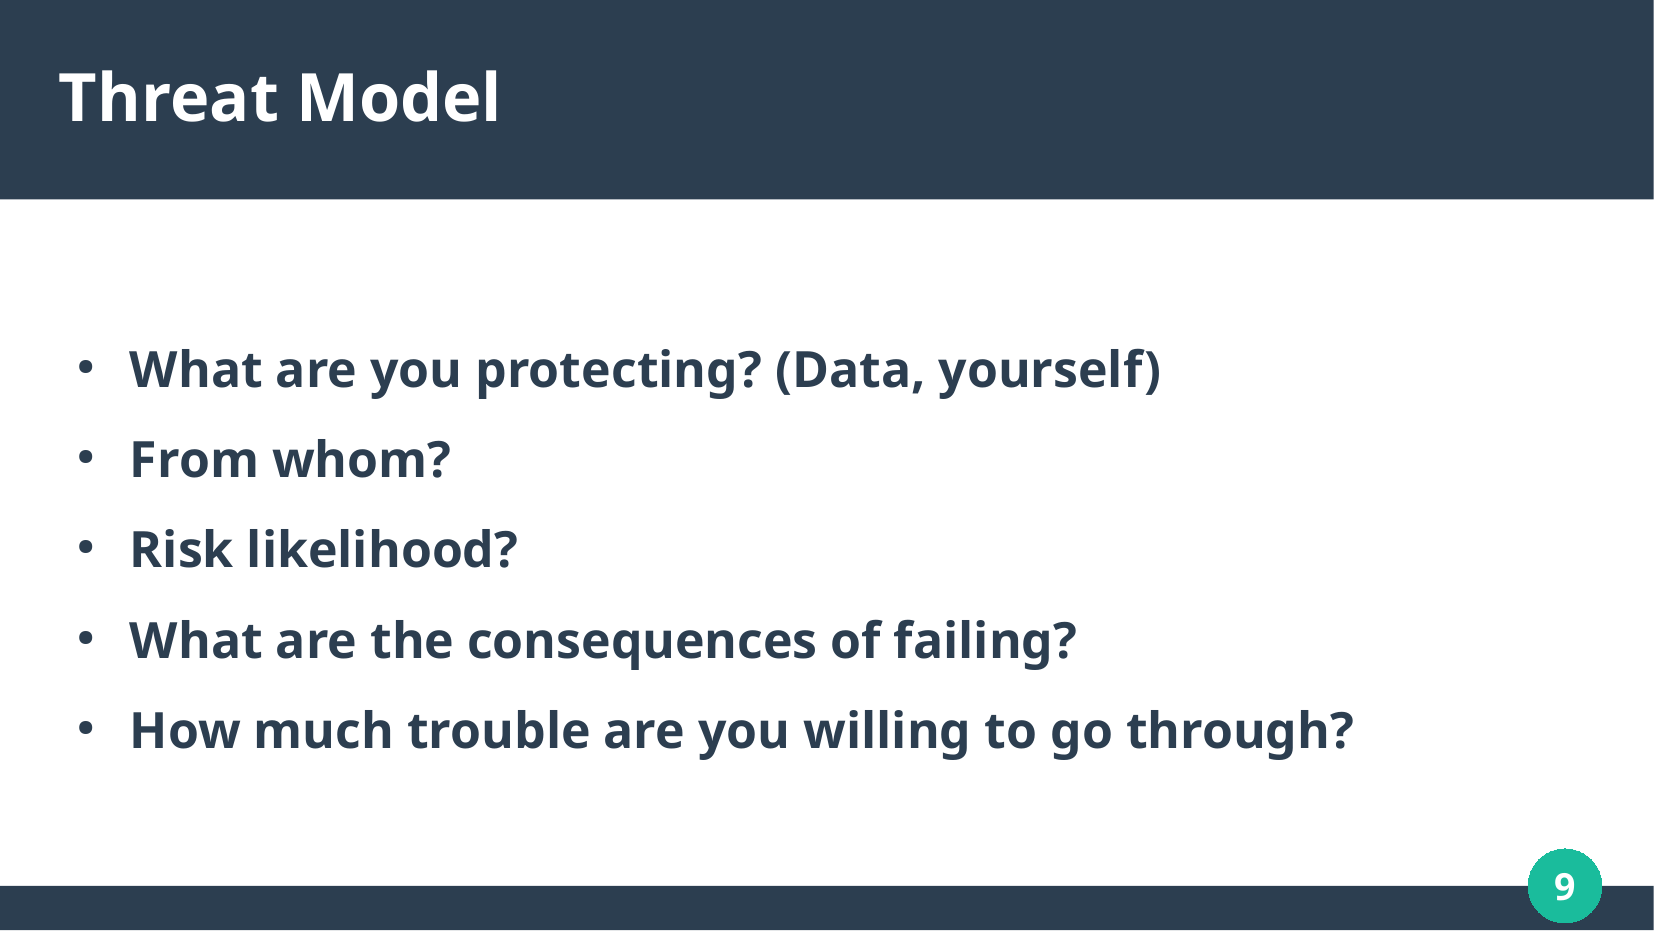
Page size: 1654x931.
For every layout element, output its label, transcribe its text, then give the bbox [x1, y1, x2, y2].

list What are you protecting? (Data, yourself) From whom? Risk likelihood? What are the consequences of failing? How much trouble are you willing to go through? [59, 243, 1595, 864]
title Threat Model [59, 37, 1595, 155]
